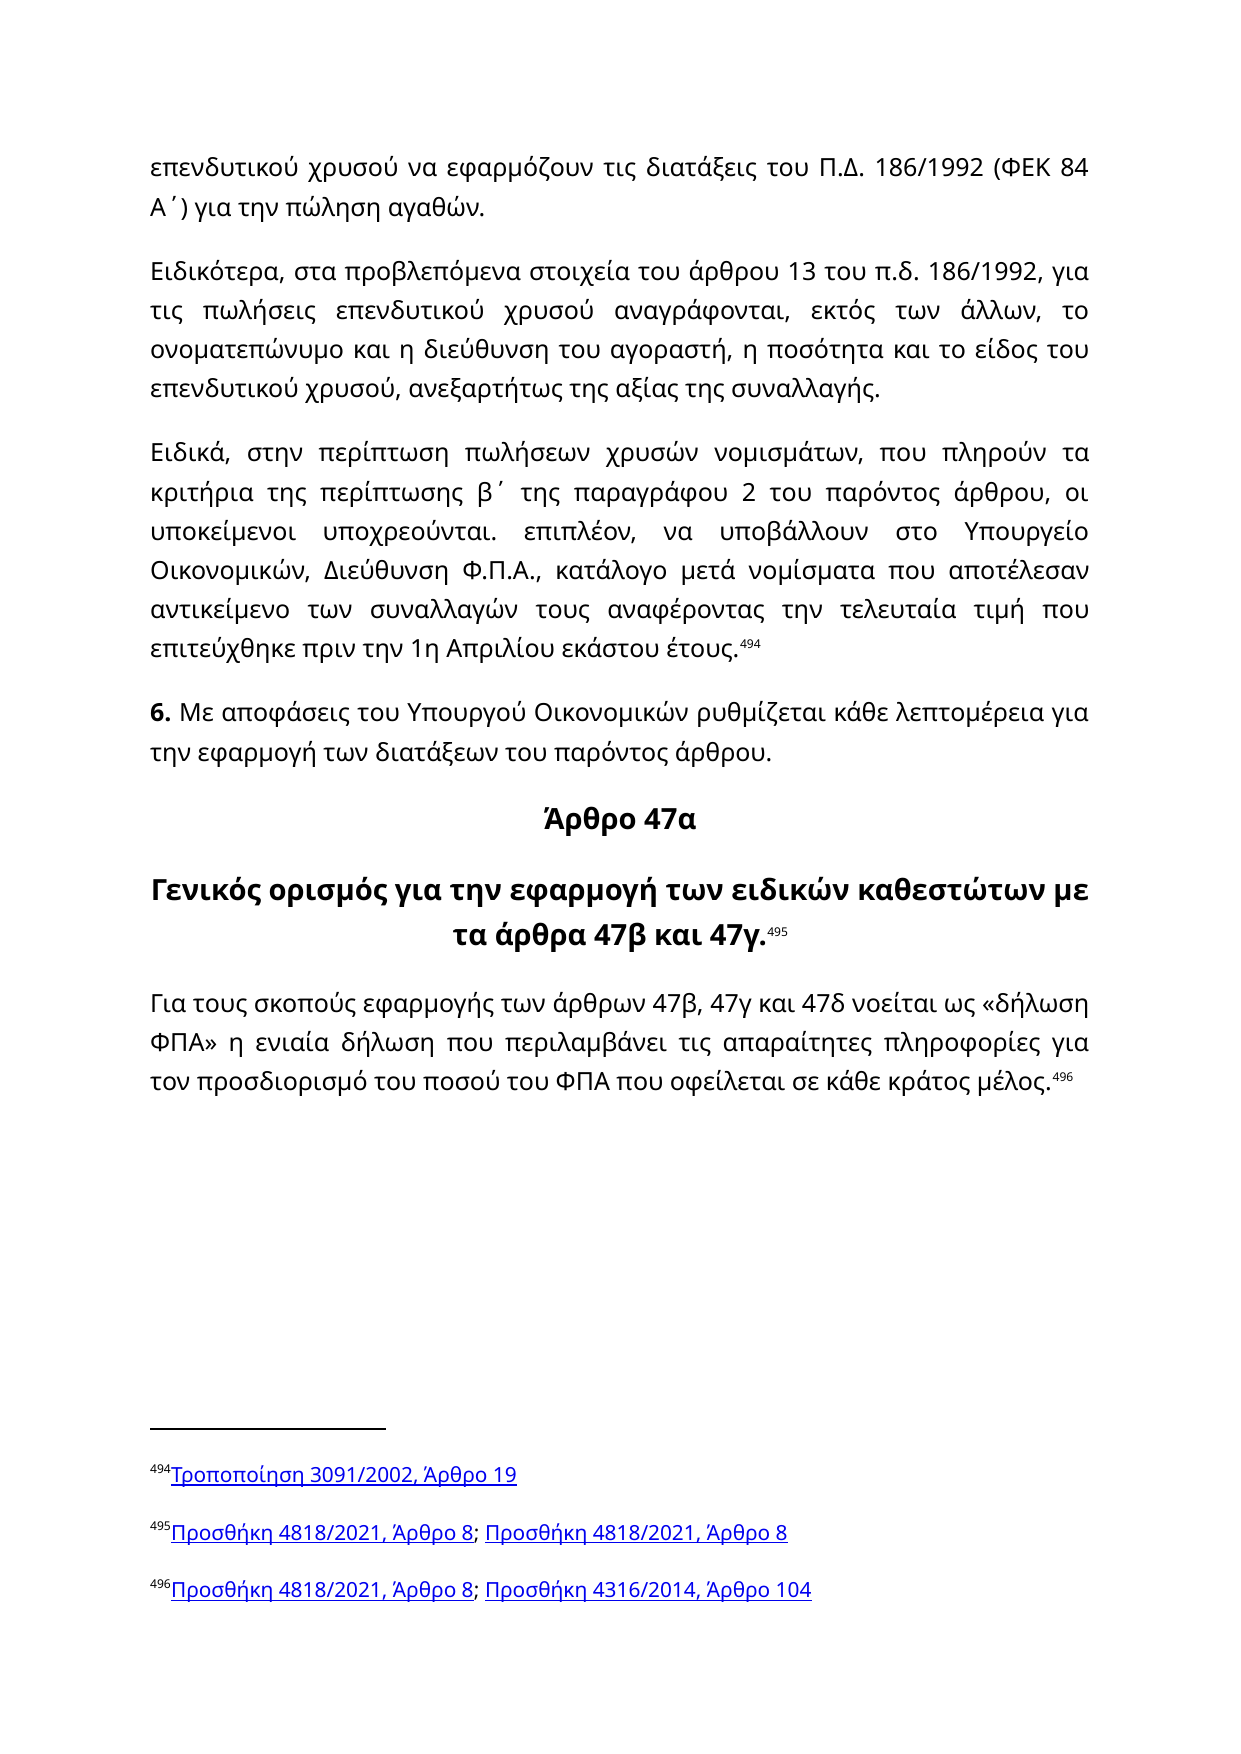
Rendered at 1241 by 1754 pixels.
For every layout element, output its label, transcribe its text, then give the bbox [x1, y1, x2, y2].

text Για τους σκοπούς εφαρμογής των άρθρων 47β, 47γ και 47δ νοείται ως «δήλωση ΦΠΑ» η ενιαία δήλωση που περιλαμβάνει τις απαραίτητες πληροφορίες για τον προσδιορισμό του ποσού του ΦΠΑ που οφείλεται σε κάθε κράτος μέλος. [150, 985, 1090, 1098]
text Προσθήκη 4818/2021, Άρθρο 8; Προσθήκη 4818/2021, Άρθρο 8 [150, 1518, 1090, 1546]
text Προσθήκη 4818/2021, Άρθρο 8; Προσθήκη 4316/2014, Άρθρο 104 [150, 1576, 1090, 1604]
text 6. Με αποφάσεις του Υπουργού Οικονομικών ρυθμίζεται κάθε λεπτομέρεια για την εφαρμογή των διατάξεων του παρόντος άρθρου. [150, 695, 1090, 768]
text Ειδικά, στην περίπτωση πωλήσεων χρυσών νομισμάτων, που πληρούν τα κριτήρια της περίπτωσης β΄ της παραγράφου 2 του παρόντος άρθρου, οι υποκείμενοι υποχρεούνται. επιπλέον, να υποβάλλουν στο Υπουργείο Οικονομικών, Διεύθυνση Φ.Π.Α., κατάλογο μετά νομίσματα που αποτέλεσαν αντικείμενο των συναλλαγών τους αναφέροντας την τελευταία τιμή που επιτεύχθηκε πριν την 1η Απριλίου εκάστου έτους. [150, 435, 1090, 665]
subtitle Άρθρο 47α [150, 798, 1090, 838]
text Τροποποίηση 3091/2002, Άρθρο 19 [150, 1460, 1090, 1489]
text επενδυτικού χρυσού να εφαρμόζουν τις διατάξεις του Π.Δ. 186/1992 (ΦΕΚ 84 Α΄) για την πώληση αγαθών. [150, 150, 1090, 223]
subtitle Γενικός ορισμός για την εφαρμογή των ειδικών καθεστώτων με τα άρθρα 47β και 47γ. [150, 869, 1090, 954]
text Ειδικότερα, στα προβλεπόμενα στοιχεία του άρθρου 13 του π.δ. 186/1992, για τις πωλήσεις επενδυτικού χρυσού αναγράφονται, εκτός των άλλων, το ονοματεπώνυμο και η διεύθυνση του αγοραστή, η ποσότητα και το είδος του επενδυτικού χρυσού, ανεξαρτήτως της αξίας της συναλλαγής. [150, 253, 1090, 405]
